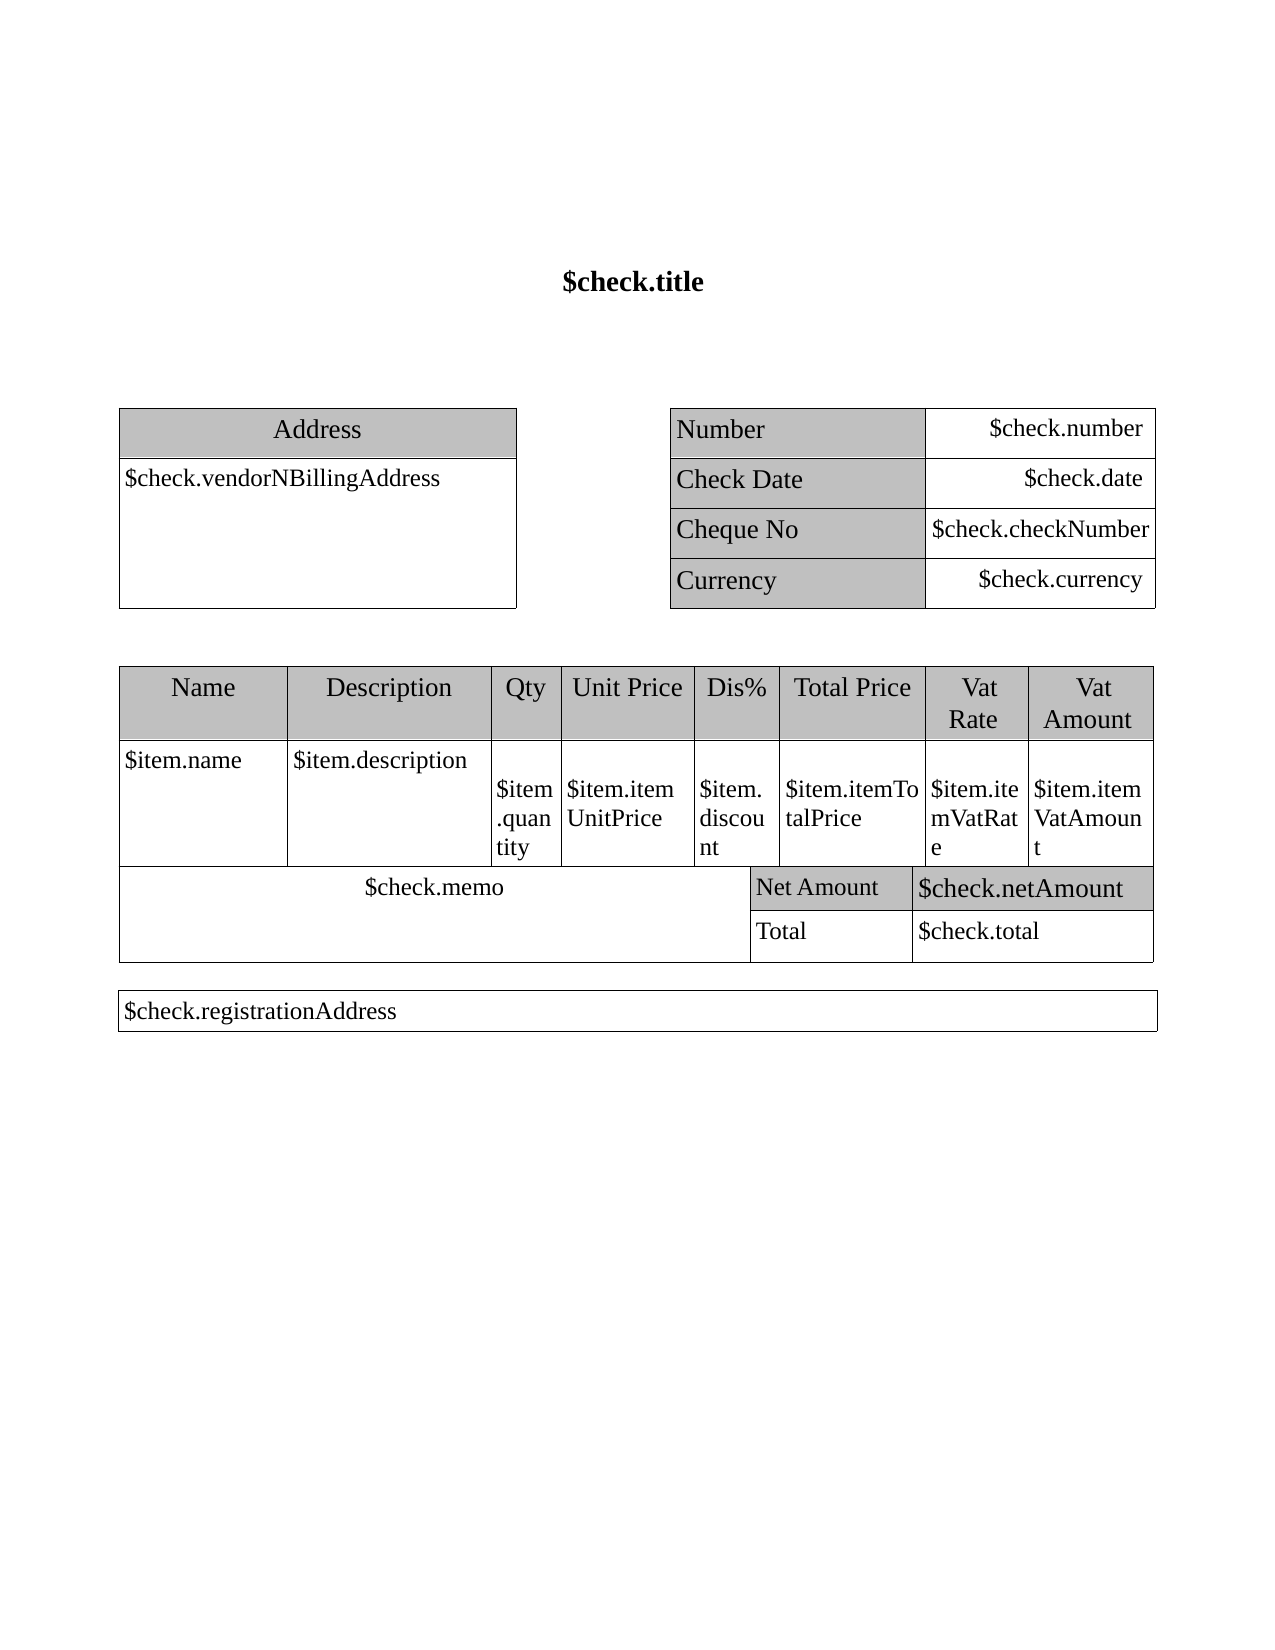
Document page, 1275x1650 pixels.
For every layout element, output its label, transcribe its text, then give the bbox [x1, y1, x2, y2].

table_cell $check.date [926, 459, 1155, 508]
table_cell $item.itemVatAmount [1029, 741, 1153, 866]
table_header $check.registrationAddress [119, 991, 1157, 1031]
table_header Address [120, 409, 516, 457]
table_cell $item.description [288, 741, 491, 866]
table_header Total Price [780, 667, 925, 739]
table_cell [517, 558, 670, 608]
table_header Vat Amount [1029, 667, 1153, 739]
table_cell Currency [671, 559, 925, 608]
table_cell [517, 458, 670, 508]
table_cell [517, 508, 670, 558]
table_header $check.netAmount [913, 867, 1153, 910]
table_header $check.memo [120, 867, 750, 962]
table_header Name [120, 667, 287, 739]
table_cell Cheque No [671, 509, 925, 558]
table_cell $item.name [120, 741, 287, 866]
table_cell Total [751, 911, 912, 962]
table_cell $check.total [913, 911, 1153, 962]
table_cell $item.itemUnitPrice [562, 741, 694, 866]
table_header Dis% [695, 667, 779, 739]
table_cell $item.quantity [492, 741, 561, 866]
table_header $check.number [926, 409, 1155, 457]
table_cell $check.vendorNBillingAddress [120, 459, 516, 608]
table_header $check.title [119, 201, 1155, 366]
table_cell Check Date [671, 459, 925, 508]
table_header Description [288, 667, 491, 739]
table_header [517, 408, 670, 457]
table_cell $item.discount [695, 741, 779, 866]
table_header Net Amount [751, 867, 912, 910]
table_header Qty [492, 667, 561, 739]
table_cell $item.itemTotalPrice [780, 741, 925, 866]
table_cell $item.itemVatRate [926, 741, 1028, 866]
table_cell $check.checkNumber [926, 509, 1155, 558]
table_cell $check.currency [926, 559, 1155, 608]
table_header Number [671, 409, 925, 457]
table_header Unit Price [562, 667, 694, 739]
table_header Vat Rate [926, 667, 1028, 739]
